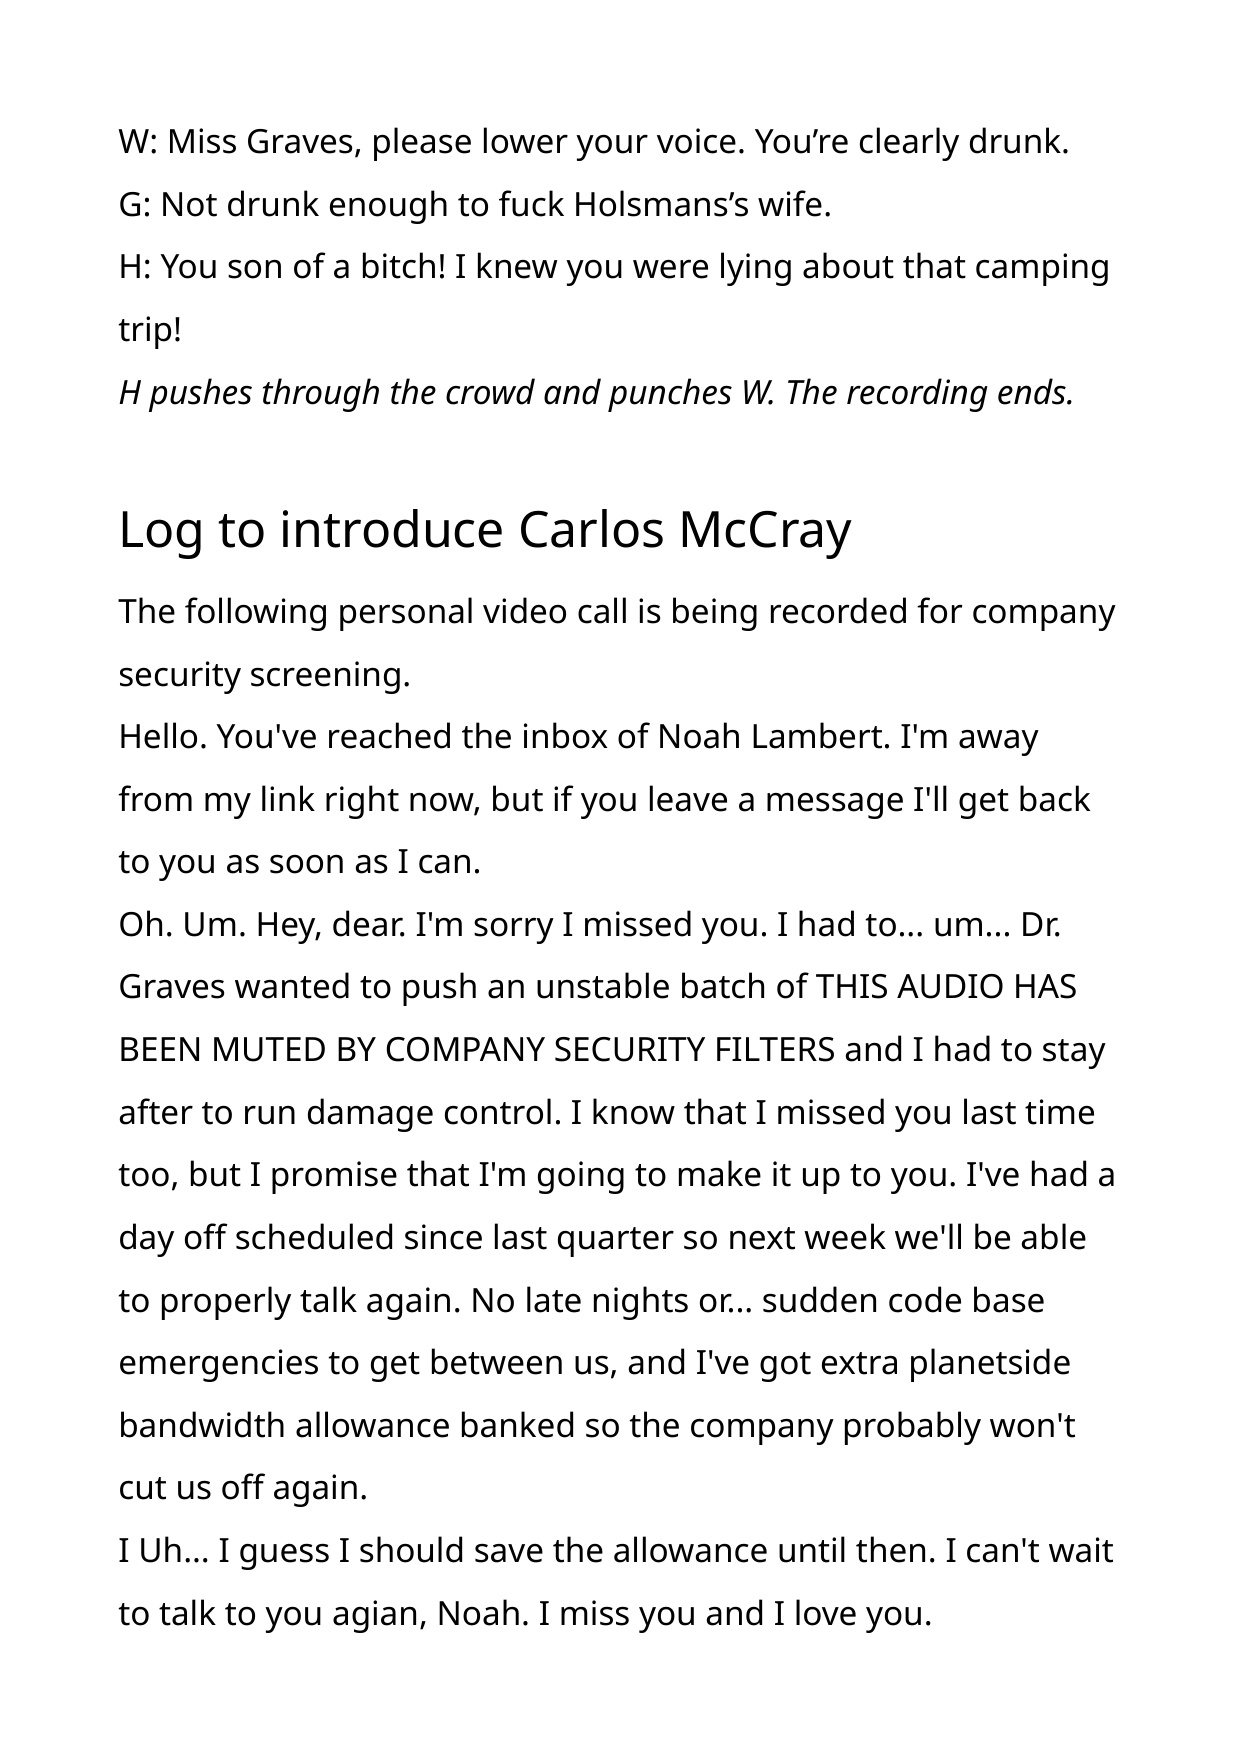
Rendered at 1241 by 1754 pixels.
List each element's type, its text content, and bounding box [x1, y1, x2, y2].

text H pushes through the crowd and punches W. The recording ends. [118, 368, 1122, 414]
text H: You son of a bitch! I knew you were lying about that camping trip! [118, 243, 1122, 351]
text I Uh... I guess I should save the allowance until then. I can't wait to talk to you agian, Noah. I miss you and I love you. [118, 1527, 1122, 1635]
text The following personal video call is being recorded for company security screening. [118, 588, 1122, 696]
text Oh. Um. Hey, dear. I'm sorry I missed you. I had to... um... Dr. Graves wanted to push an unstable batch of THIS AUDIO HAS BEEN MUTED BY COMPANY SECURITY FILTERS and I had to stay after to run damage control. I know that I missed you last time too, but I promise that I'm going to make it up to you. I've had a day off scheduled since last quarter so next week we'll be able to properly talk again. No late nights or... sudden code base emergencies to get between us, and I've got extra planetside bandwidth allowance banked so the company probably won't cut us off again. [118, 901, 1122, 1509]
text Log to introduce Carlos McCray [118, 494, 1122, 562]
text Hello. You've reached the inbox of Noah Lambert. I'm away from my link right now, but if you leave a message I'll get back to you as soon as I can. [118, 713, 1122, 883]
text G: Not drunk enough to fuck Holsmans’s wife. [118, 181, 1122, 226]
text W: Miss Graves, please lower your voice. You’re clearly drunk. [118, 118, 1122, 163]
